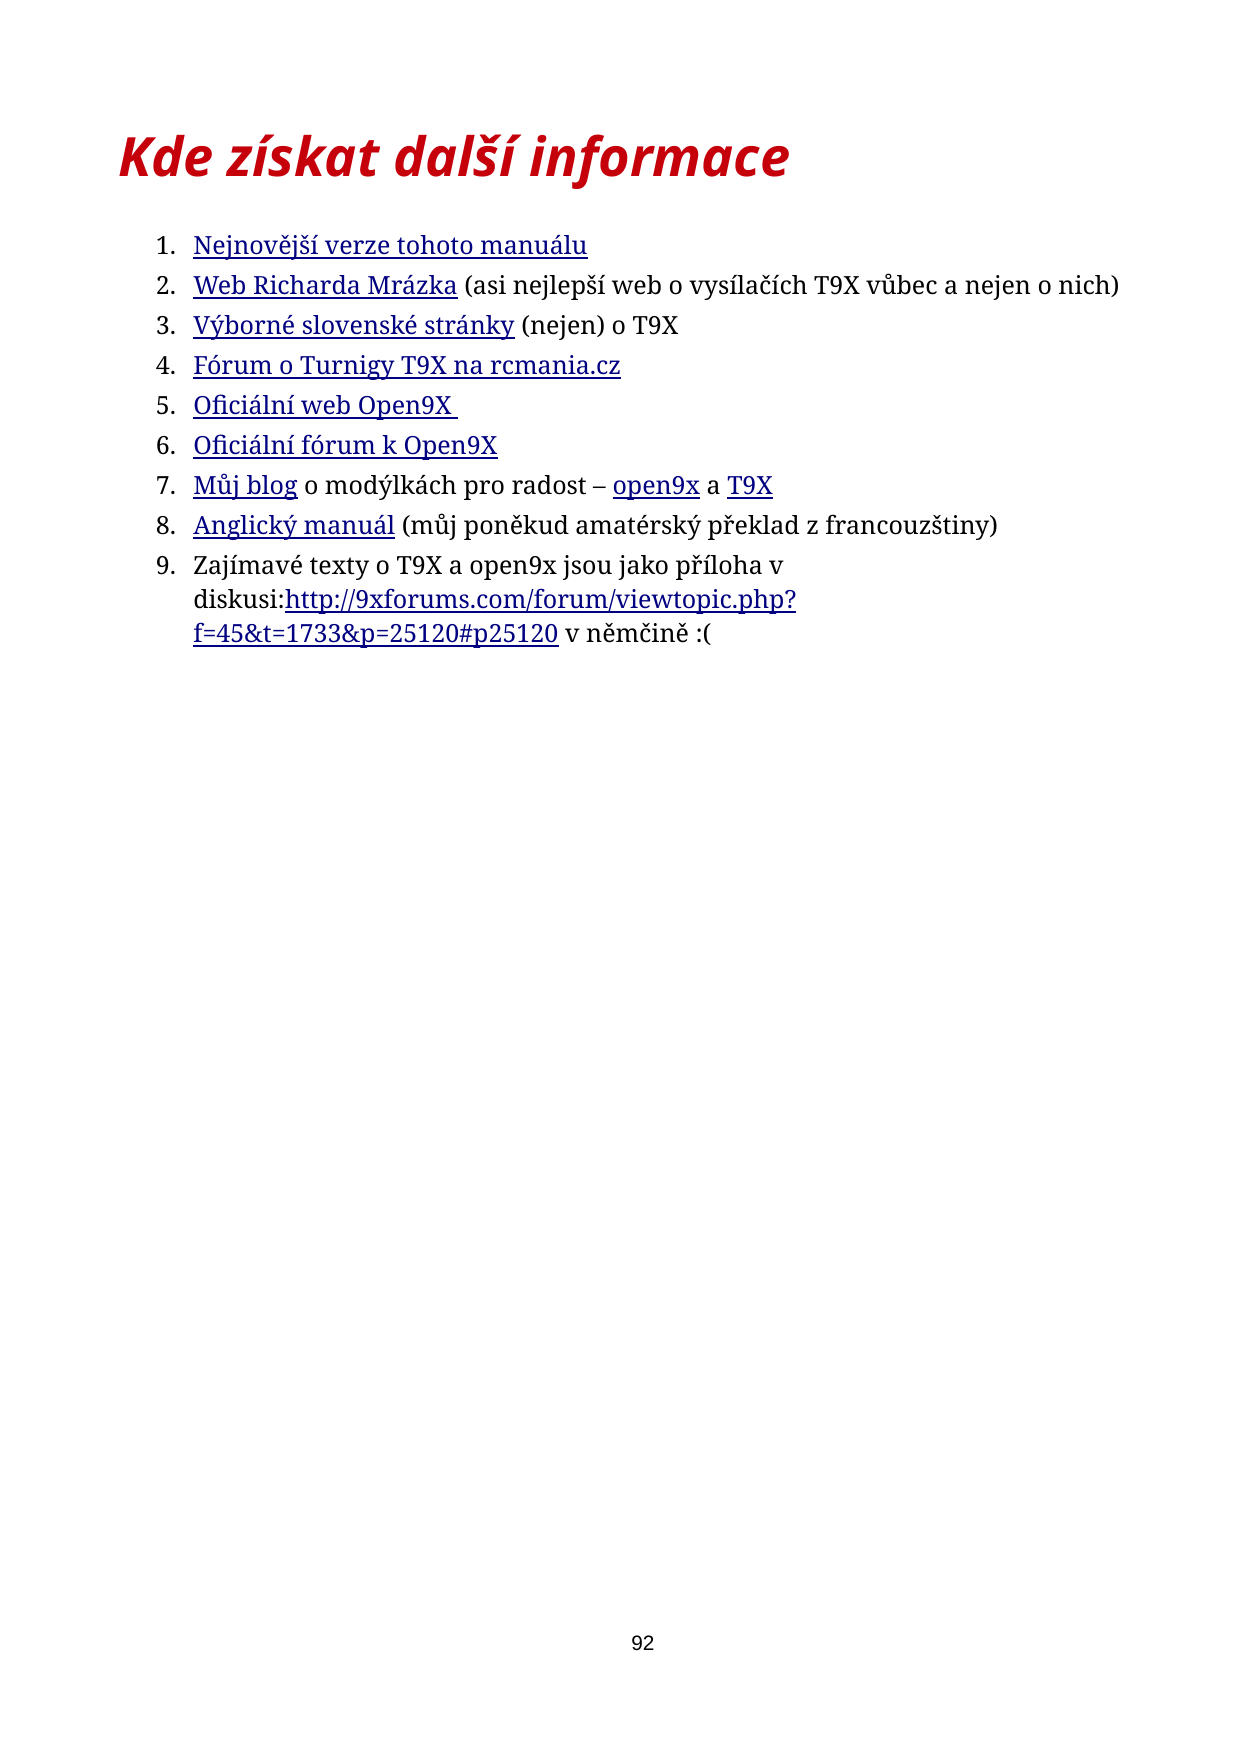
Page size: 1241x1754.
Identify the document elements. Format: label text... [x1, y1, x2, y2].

list Můj blog o modýlkách pro radost – open9x a T9X [156, 468, 1122, 502]
list Zajímavé texty o T9X a open9x jsou jako příloha v diskusi:http://9xforums.com/fo­rum/viewtopic.php?f=45&t=1733&p=25120#p25120 v němčině :( [156, 548, 1122, 650]
subtitle Kde získat další informace [118, 118, 1122, 192]
list Fórum o Turnigy T9X na rcmania.cz [156, 348, 1122, 382]
list Oficiální web Open9X [156, 388, 1122, 422]
list Výborné slovenské stránky (nejen) o T9X [156, 308, 1122, 342]
list Nejnovější verze tohoto manuálu [156, 228, 1122, 262]
list Oficiální fórum k Open9X [156, 428, 1122, 462]
list Web Richarda Mrázka (asi nejlepší web o vysílačích T9X vůbec a nejen o nich) [156, 268, 1122, 302]
list Anglický manuál (můj poněkud amatérský překlad z francouzštiny) [156, 508, 1122, 542]
